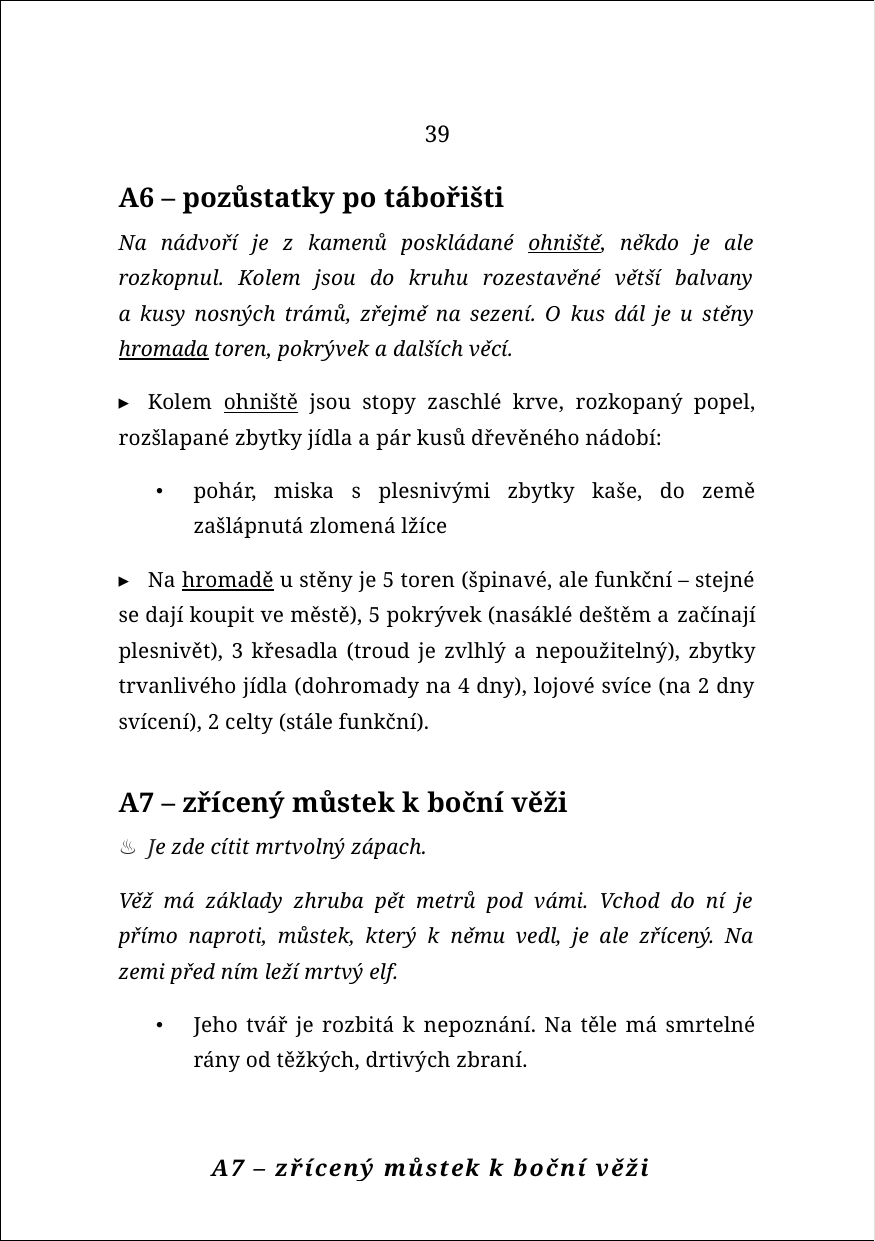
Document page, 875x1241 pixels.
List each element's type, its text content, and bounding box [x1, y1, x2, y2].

subtitle A7 – zřícený můstek k⁠ boční věži [118, 784, 756, 821]
subtitle A6 – pozůstatky po tábořišti [118, 179, 756, 216]
list pohár, miska s⁠ plesnivými zbytky kaše, do země zašlápnutá zlomená lžíce [156, 476, 756, 540]
text ▸ Kolem ohniště jsou stopy zaschlé krve, rozkopaný popel, rozšlapané zbytky jídla a⁠ pár kusů dřevěného nádobí: [118, 387, 756, 451]
text ▸ Na hromadě u⁠ stěny je 5 toren (špinavé, ale funkční – stejné se dají koupit ve městě), 5 pokrývek (nasáklé deštěm a⁠ začínají plesnivět), 3 křesadla (troud je zvlhlý a⁠ nepoužitelný), zbytky trvanlivého jídla (dohromady na 4 dny), lojové svíce (na 2 dny svícení), 2 celty (stále funkční). [118, 565, 756, 735]
list Jeho tvář je rozbitá k⁠ nepoznání. Na těle má smrtelné rány od těžkých, drtivých zbraní. [156, 1010, 756, 1074]
text Věž má základy zhruba pět metrů pod vámi. Vchod do ní je přímo naproti, můstek, který k⁠ němu vedl, je ale zřícený. Na zemi před ním leží mrtvý elf. [118, 886, 756, 985]
text Na nádvoří je z⁠ kamenů poskládané ohniště, někdo je ale rozkopnul. Kolem jsou do kruhu rozestavěné větší balvany a⁠ kusy nosných trámů, zřejmě na sezení. O⁠ kus dál je u⁠ stěny hromada toren, pokrývek a⁠ dalších věcí. [118, 228, 756, 363]
text ♨ Je zde cítit mrtvolný zápach. [118, 832, 756, 861]
